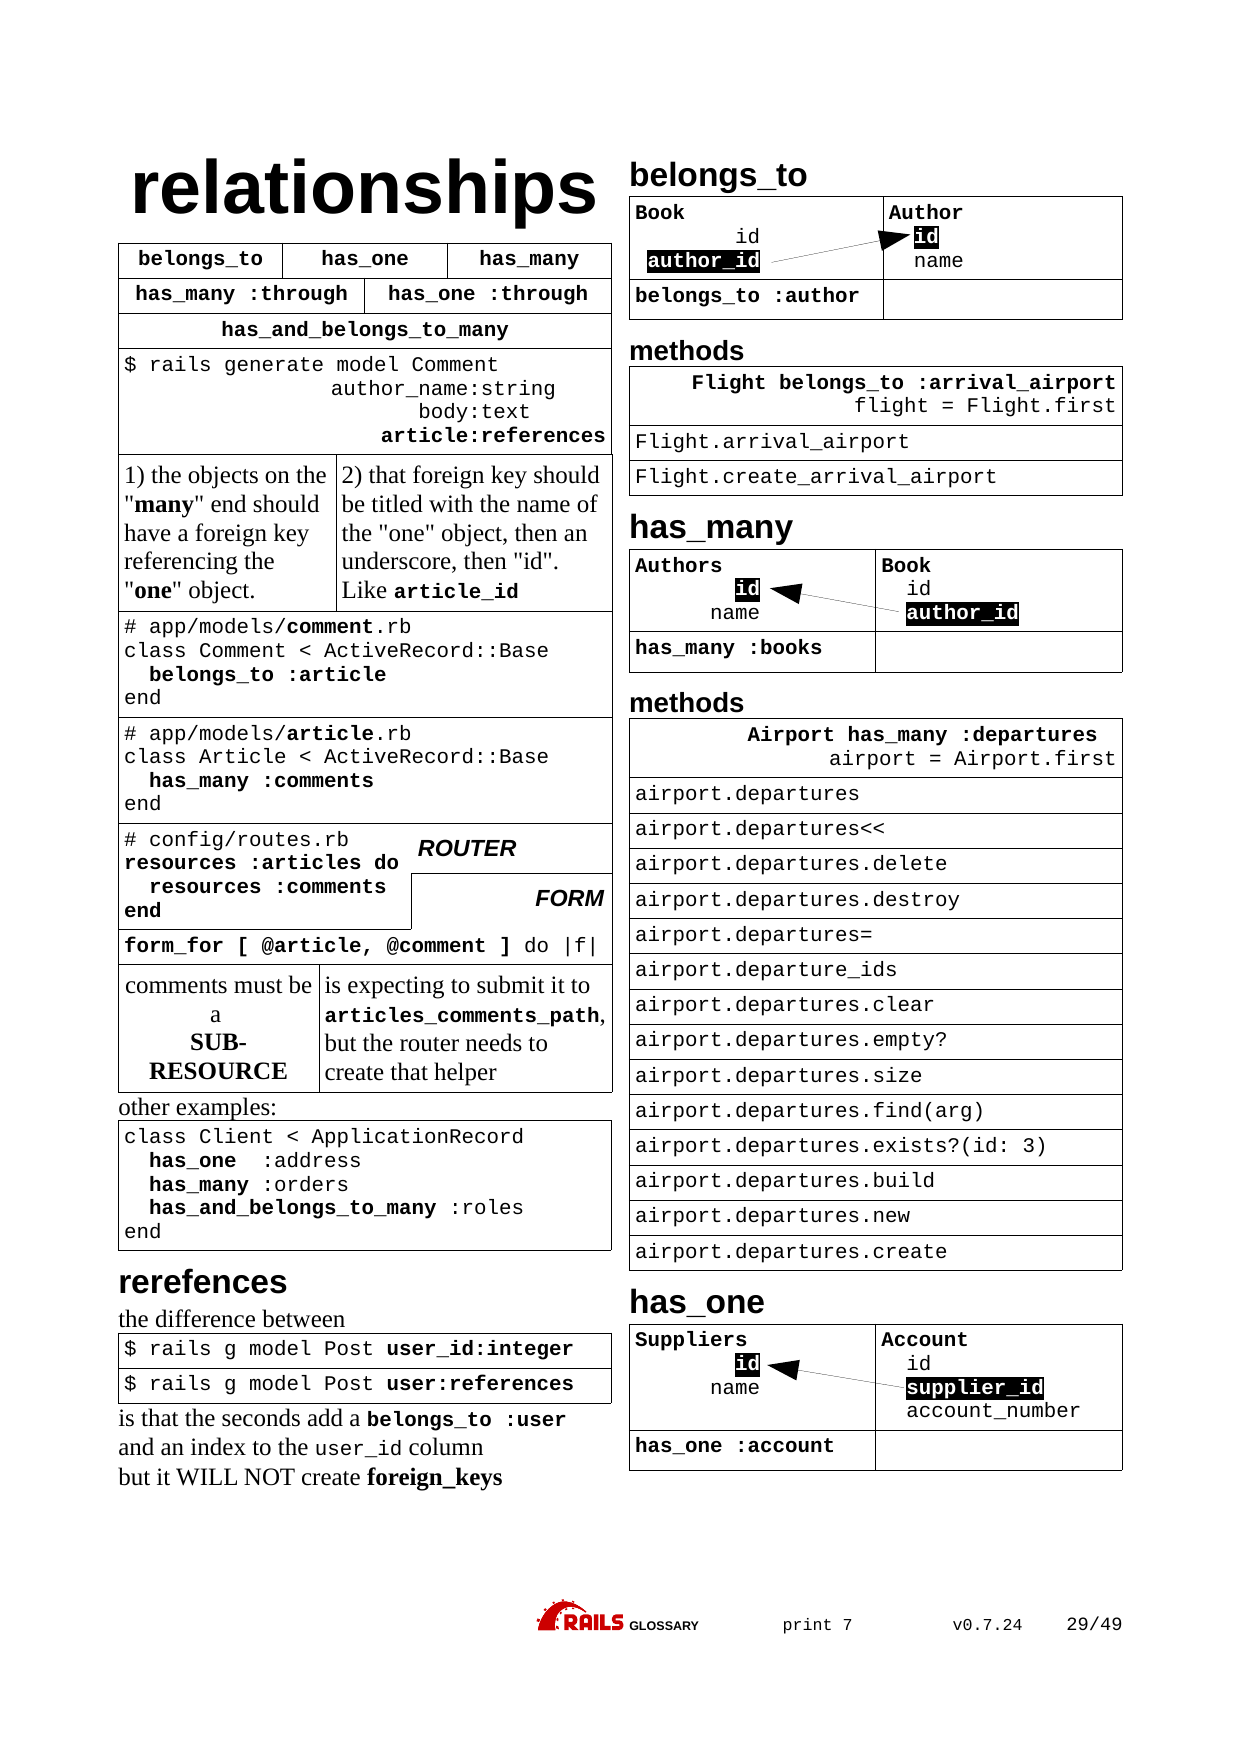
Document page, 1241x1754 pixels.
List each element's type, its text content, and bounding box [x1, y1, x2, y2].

table_cell airport.departures.size [630, 1060, 1122, 1094]
subtitle methods [629, 686, 1122, 718]
table_header Account id supplier_id account_number [876, 1325, 1122, 1430]
table_cell has_and_belongs_to_many [119, 314, 611, 348]
table_header $ rails generate model Comment author_name:string body:text article:references [119, 349, 611, 454]
table_cell airport.departures.clear [630, 990, 1122, 1024]
table_cell has_many :through [119, 279, 364, 313]
table_cell airport.departures [630, 778, 1122, 812]
table_header has_one [283, 244, 447, 278]
table_header 2) that foreign key should be titled with the name of the "one" object, then an underscore, then "id". Like article_id [337, 455, 612, 611]
table_header Airport has_many :departures airport = Airport.first [630, 719, 1122, 777]
table_cell # app/models/comment.rb class Comment < ActiveRecord::Base belongs_to :article end [119, 612, 612, 717]
subtitle has_many [629, 507, 1122, 546]
text is that the seconds add a belongs_to :user [118, 1404, 611, 1432]
table_cell [876, 632, 1122, 672]
table_header Author id name [884, 197, 1122, 279]
table_header class Client < ApplicationRecord has_one :address has_many :orders has_and_belongs_to_many :roles end [119, 1121, 611, 1250]
table_cell $ rails g model Post user:references [119, 1369, 611, 1403]
table_cell airport.departures.find(arg) [630, 1095, 1122, 1129]
table_header Authors id name [630, 550, 875, 631]
table_cell # config/routes.rb resources :articles do resources :comments end [119, 824, 411, 929]
subtitle rerefences [118, 1262, 611, 1301]
table_header 1) the objects on the "many" end should have a foreign key referencing the "one" object. [119, 455, 336, 611]
table_cell # app/models/article.rb class Article < ActiveRecord::Base has_many :comments end [119, 718, 612, 823]
table_cell has_one :through [365, 279, 611, 313]
text but it WILL NOT create foreign_keys [118, 1462, 611, 1491]
table_cell is expecting to submit it to articles_comments_path, but the router needs to create that helper [320, 965, 612, 1092]
table_header has_many [448, 244, 611, 278]
table_header Book id author_id [630, 197, 883, 279]
subtitle relationships [118, 143, 611, 230]
table_cell airport.departures<< [630, 814, 1122, 848]
table_cell FORM [412, 874, 612, 929]
table_header Book id author_id [876, 550, 1122, 631]
table_header belongs_to [119, 244, 282, 278]
table_cell Flight.create_arrival_airport [630, 461, 1122, 495]
subtitle methods [629, 334, 1122, 366]
text the difference between [118, 1304, 611, 1332]
table_cell airport.departures.exists?(id: 3) [630, 1130, 1122, 1164]
table_header $ rails g model Post user_id:integer [119, 1334, 611, 1368]
table_cell airport.departures.new [630, 1201, 1122, 1235]
table_cell belongs_to :author [630, 280, 883, 319]
table_cell form_for [ @article, @comment ] do |f| [119, 929, 612, 964]
table_cell airport.departure_ids [630, 954, 1122, 988]
table_cell airport.departures.create [630, 1236, 1122, 1270]
table_cell ROUTER [411, 824, 612, 873]
table_cell airport.departures.destroy [630, 884, 1122, 918]
table_header Flight belongs_to :arrival_airport flight = Flight.first [630, 367, 1122, 425]
table_cell airport.departures.delete [630, 849, 1122, 883]
text and an index to the user_id column [118, 1432, 611, 1462]
table_cell [876, 1431, 1122, 1470]
table_cell airport.departures.empty? [630, 1025, 1122, 1059]
table_cell airport.departures= [630, 919, 1122, 953]
table_cell airport.departures.build [630, 1166, 1122, 1200]
subtitle belongs_to [629, 155, 1122, 193]
table_cell Flight.arrival_airport [630, 426, 1122, 460]
table_header Suppliers id name [630, 1325, 875, 1430]
text other examples: [118, 1093, 611, 1120]
table_cell has_many :books [630, 632, 875, 672]
table_cell [884, 280, 1122, 319]
table_cell comments must be a SUB-RESOURCE [119, 965, 319, 1092]
table_cell has_one :account [630, 1431, 875, 1470]
subtitle has_one [629, 1282, 1122, 1321]
